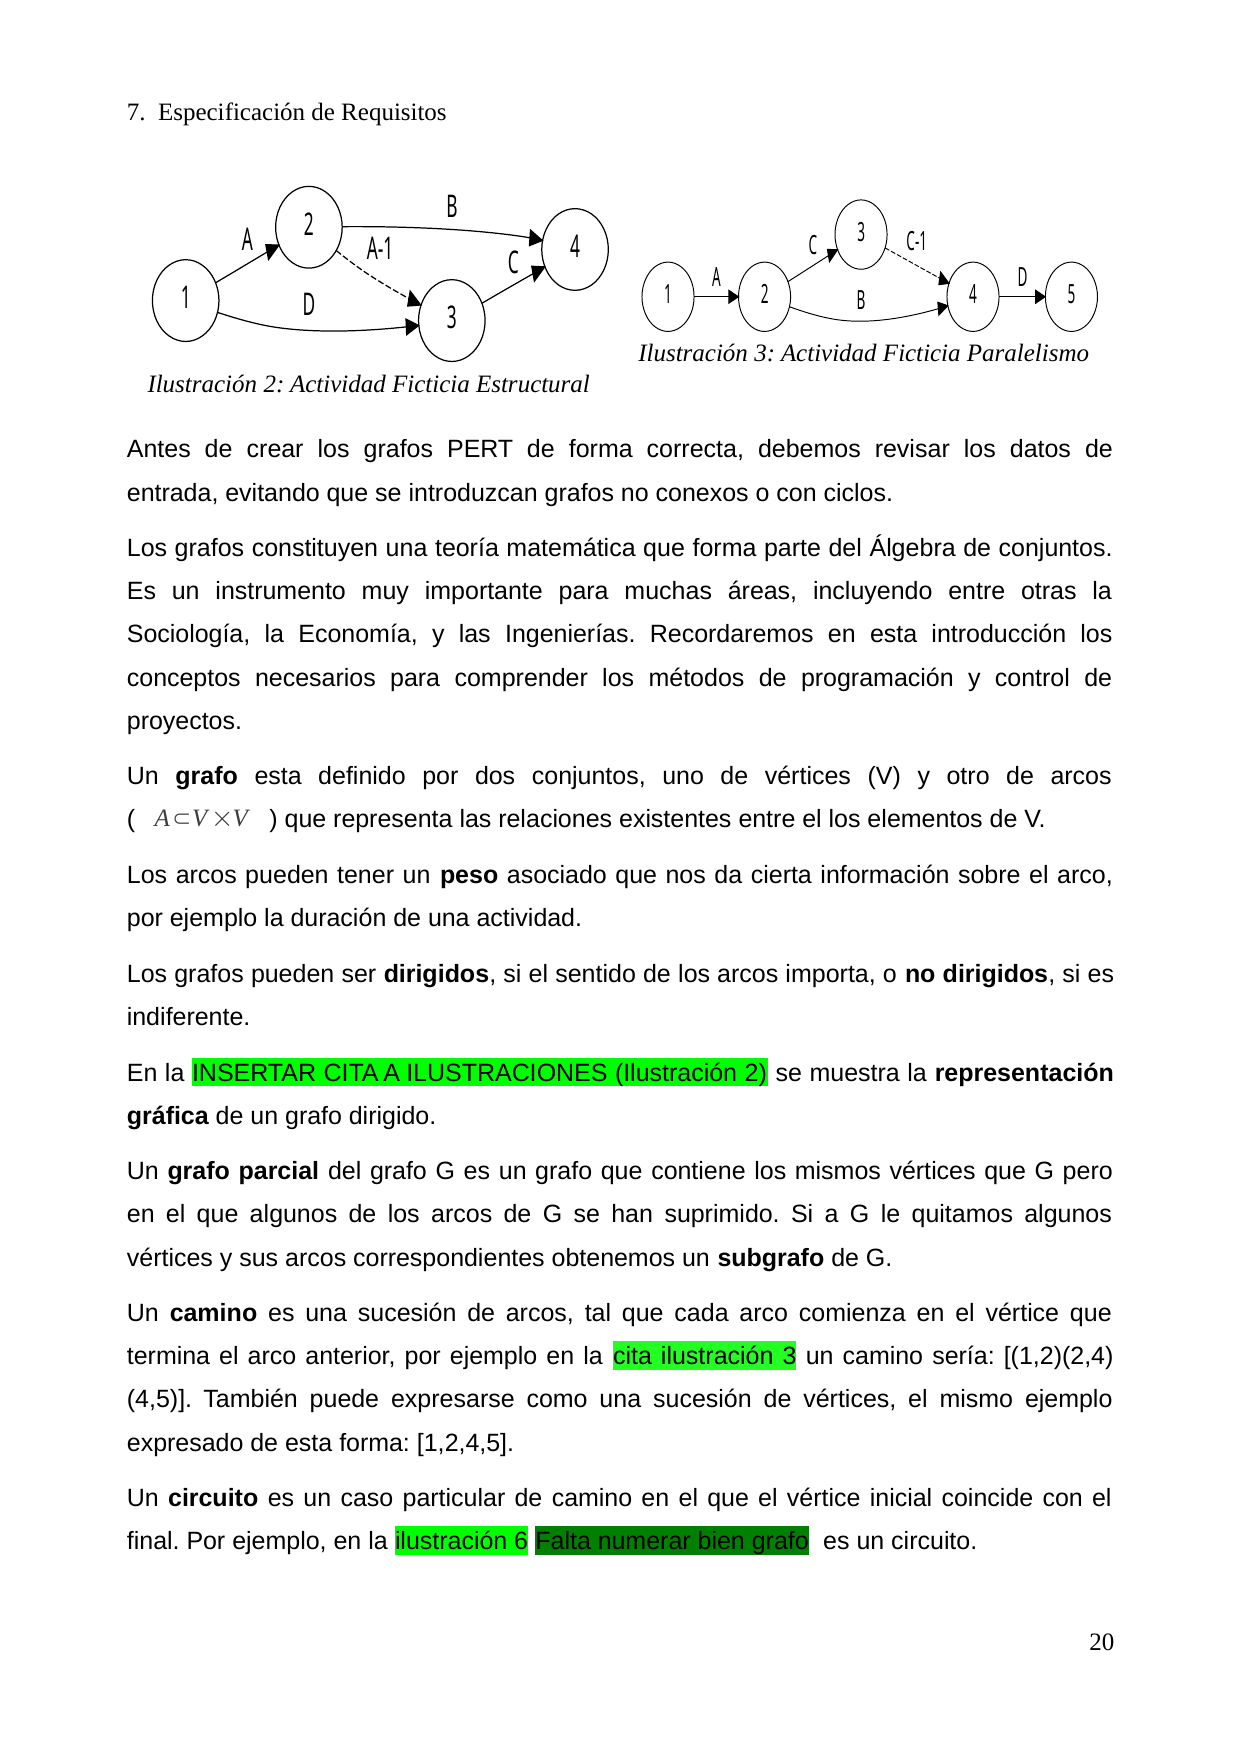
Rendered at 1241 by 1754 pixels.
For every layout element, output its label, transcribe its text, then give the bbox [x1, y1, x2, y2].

text Un grafo parcial del grafo G es un grafo que contiene los mismos vértices que G pero en el que algunos de los arcos de G se han suprimido. Si a G le quitamos algunos vértices y sus arcos correspondientes obtenemos un subgrafo de G. [127, 1156, 1114, 1271]
text Antes de crear los grafos PERT de forma correcta, debemos revisar los datos de entrada, evitando que se introduzcan grafos no conexos o con ciclos. [127, 434, 1114, 506]
text Los arcos pueden tener un peso asociado que nos da cierta información sobre el arco, por ejemplo la duración de una actividad. [127, 860, 1114, 932]
text Un grafo esta definido por dos conjuntos, uno de vértices (V) y otro de arcos () que representa las relaciones existentes entre el los elementos de V. [127, 761, 1114, 833]
text Los grafos constituyen una teoría matemática que forma parte del Álgebra de conjuntos. Es un instrumento muy importante para muchas áreas, incluyendo entre otras la Sociología, la Economía, y las Ingenierías. Recordaremos en esta introducción los conceptos necesarios para comprender los métodos de programación y control de proyectos. [127, 533, 1114, 734]
text Ilustración 2: Actividad Ficticia Estructural [147, 370, 613, 398]
text Un camino es una sucesión de arcos, tal que cada arco comienza en el vértice que termina el arco anterior, por ejemplo en la cita ilustración 3 un camino sería: [(1,2)(2,4)(4,5)]. También puede expresarse como una sucesión de vértices, el mismo ejemplo expresado de esta forma: [1,2,4,5]. [127, 1298, 1114, 1456]
text En la INSERTAR CITA A ILUSTRACIONES (Ilustración 2) se muestra la representación gráfica de un grafo dirigido. [127, 1057, 1114, 1129]
text Ilustración 3: Actividad Ficticia Paralelismo [638, 185, 1116, 367]
text Los grafos pueden ser dirigidos, si el sentido de los arcos importa, o no dirigidos, si es indiferente. [127, 959, 1114, 1031]
text Un circuito es un caso particular de camino en el que el vértice inicial coincide con el final. Por ejemplo, en la ilustración 6 Falta numerar bien grafo es un circuito. [127, 1483, 1114, 1555]
